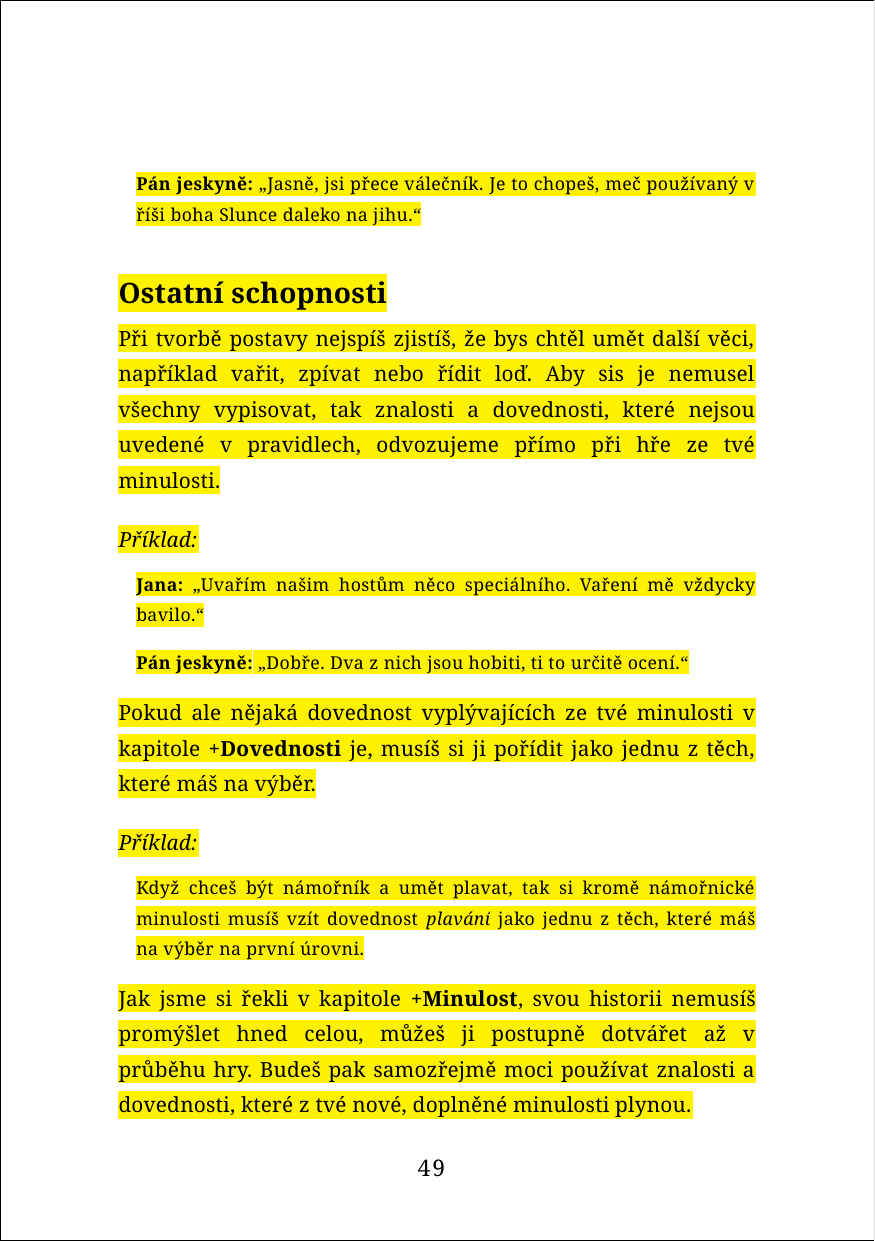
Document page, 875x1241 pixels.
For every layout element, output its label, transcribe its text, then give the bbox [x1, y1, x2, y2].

text Při tvorbě postavy nejspíš zjistíš, že bys chtěl umět další věci, například vařit, zpívat nebo řídit loď. Aby sis je nemusel všechny vypisovat, tak znalosti a dovednosti, které nejsou uvedené v pravidlech, odvozujeme přímo při hře ze tvé minulosti. [118, 324, 756, 494]
text Jana: „Uvařím našim hostům něco speciálního. Vaření mě vždycky bavilo.“ [136, 572, 756, 627]
text Jak jsme si řekli v kapitole +Minulost, svou historii nemusíš promýšlet hned celou, můžeš ji postupně dotvářet až v průběhu hry. Budeš pak samozřejmě moci používat znalosti a dovednosti, které z tvé nové, doplněné minulosti plynou. [118, 984, 756, 1119]
text Pokud ale nějaká dovednost vyplývajících ze tvé minulosti v kapitole +Dovednosti je, musíš si ji pořídit jako jednu z těch, které máš na výběr. [118, 698, 756, 798]
subtitle Ostatní schopnosti [118, 273, 756, 312]
text Pán jeskyně: „Dobře. Dva z nich jsou hobiti, ti to určitě ocení.“ [136, 650, 756, 674]
text Když chceš být námořník a umět plavat, tak si kromě námořnické minulosti musíš vzít dovednost plavání jako jednu z těch, které máš na výběr na první úrovni. [136, 876, 756, 960]
text Pán jeskyně: „Jasně, jsi přece válečník. Je to chopeš, meč používaný v říši boha Slunce daleko na jihu.“ [136, 172, 756, 226]
text Příklad: [118, 828, 756, 857]
text Příklad: [118, 525, 756, 553]
